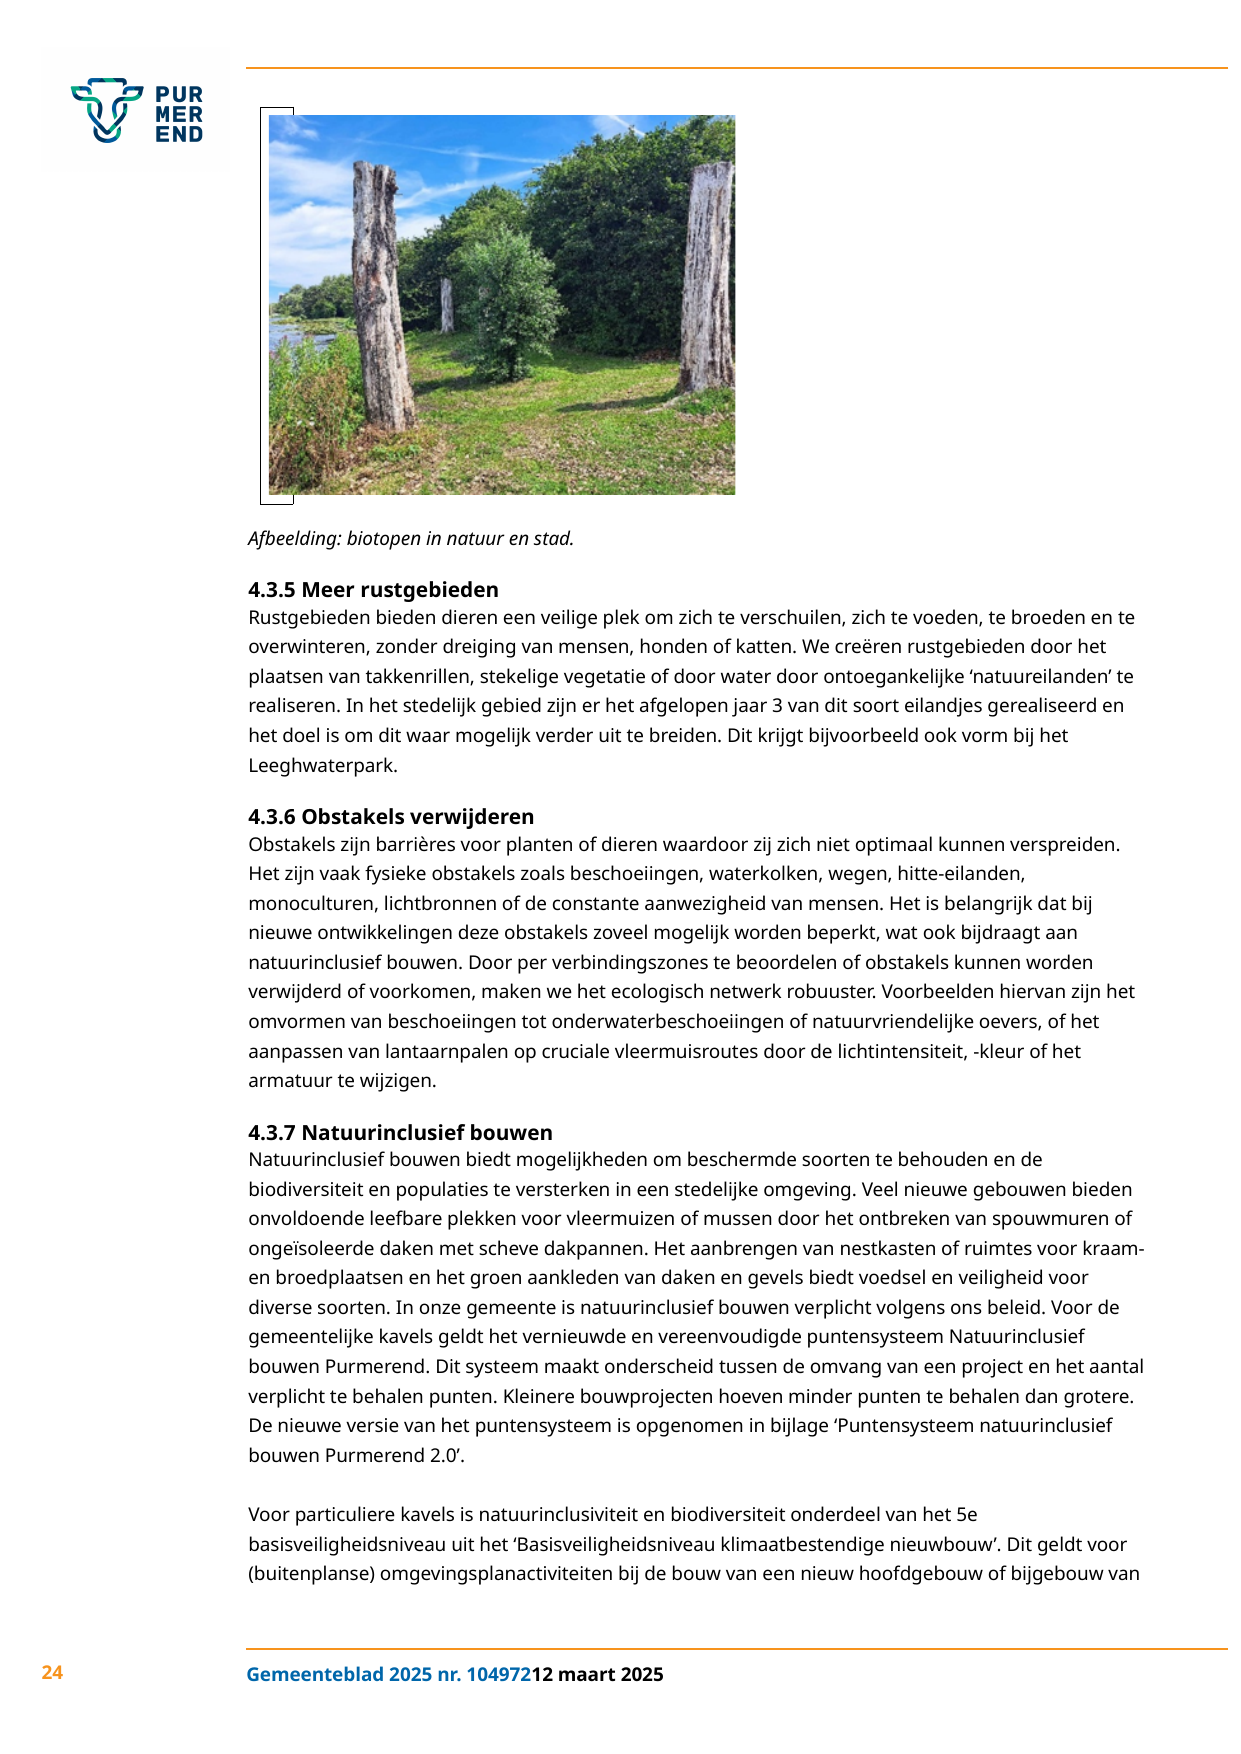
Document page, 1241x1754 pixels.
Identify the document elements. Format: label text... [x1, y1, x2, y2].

text Afbeelding: biotopen in natuur en stad. [248, 525, 1152, 551]
text Voor particuliere kavels is natuurinclusiviteit en biodiversiteit onderdeel van het 5e basisveiligheidsniveau uit het ‘Basisveiligheidsniveau klimaatbestendige nieuwbouw’. Dit geldt voor (buitenplanse) omgevingsplanactiviteiten bij de bouw van een nieuw hoofdgebouw of bijgebouw van [248, 1501, 1152, 1586]
picture [268, 115, 736, 495]
text 4.3.5 Meer rustgebieden [248, 576, 1152, 604]
text 4.3.6 Obstakels verwijderen [248, 802, 1152, 831]
text Obstakels zijn barrières voor planten of dieren waardoor zij zich niet optimaal kunnen verspreiden. Het zijn vaak fysieke obstakels zoals beschoeiingen, waterkolken, wegen, hitte-eilanden, monoculturen, lichtbronnen of de constante aanwezigheid van mensen. Het is belangrijk dat bij nieuwe ontwikkelingen deze obstakels zoveel mogelijk worden beperkt, wat ook bijdraagt aan natuurinclusief bouwen. Door per verbindingszones te beoordelen of obstakels kunnen worden verwijderd of voorkomen, maken we het ecologisch netwerk robuuster. Voorbeelden hiervan zijn het omvormen van beschoeiingen tot onderwaterbeschoeiingen of natuurvriendelijke oevers, of het aanpassen van lantaarnpalen op cruciale vleermuisroutes door de lichtintensiteit, -kleur of het armatuur te wijzigen. [248, 831, 1152, 1093]
picture [41, 47, 231, 172]
text Rustgebieden bieden dieren een veilige plek om zich te verschuilen, zich te voeden, te broeden en te overwinteren, zonder dreiging van mensen, honden of katten. We creëren rustgebieden door het plaatsen van takkenrillen, stekelige vegetatie of door water door ontoegankelijke ‘natuureilanden’ te realiseren. In het stedelijk gebied zijn er het afgelopen jaar 3 van dit soort eilandjes gerealiseerd en het doel is om dit waar mogelijk verder uit te breiden. Dit krijgt bijvoorbeeld ook vorm bij het Leeghwaterpark. [248, 604, 1152, 778]
text 4.3.7 Natuurinclusief bouwen [248, 1118, 1152, 1146]
text Natuurinclusief bouwen biedt mogelijkheden om beschermde soorten te behouden en de biodiversiteit en populaties te versterken in een stedelijke omgeving. Veel nieuwe gebouwen bieden onvoldoende leefbare plekken voor vleermuizen of mussen door het ontbreken van spouwmuren of ongeïsoleerde daken met scheve dakpannen. Het aanbrengen van nestkasten of ruimtes voor kraam- en broedplaatsen en het groen aankleden van daken en gevels biedt voedsel en veiligheid voor diverse soorten. In onze gemeente is natuurinclusief bouwen verplicht volgens ons beleid. Voor de gemeentelijke kavels geldt het vernieuwde en vereenvoudigde puntensysteem Natuurinclusief bouwen Purmerend. Dit systeem maakt onderscheid tussen de omvang van een project en het aantal verplicht te behalen punten. Kleinere bouwprojecten hoeven minder punten te behalen dan grotere. De nieuwe versie van het puntensysteem is opgenomen in bijlage ‘Puntensysteem natuurinclusief bouwen Purmerend 2.0’. [248, 1146, 1152, 1468]
